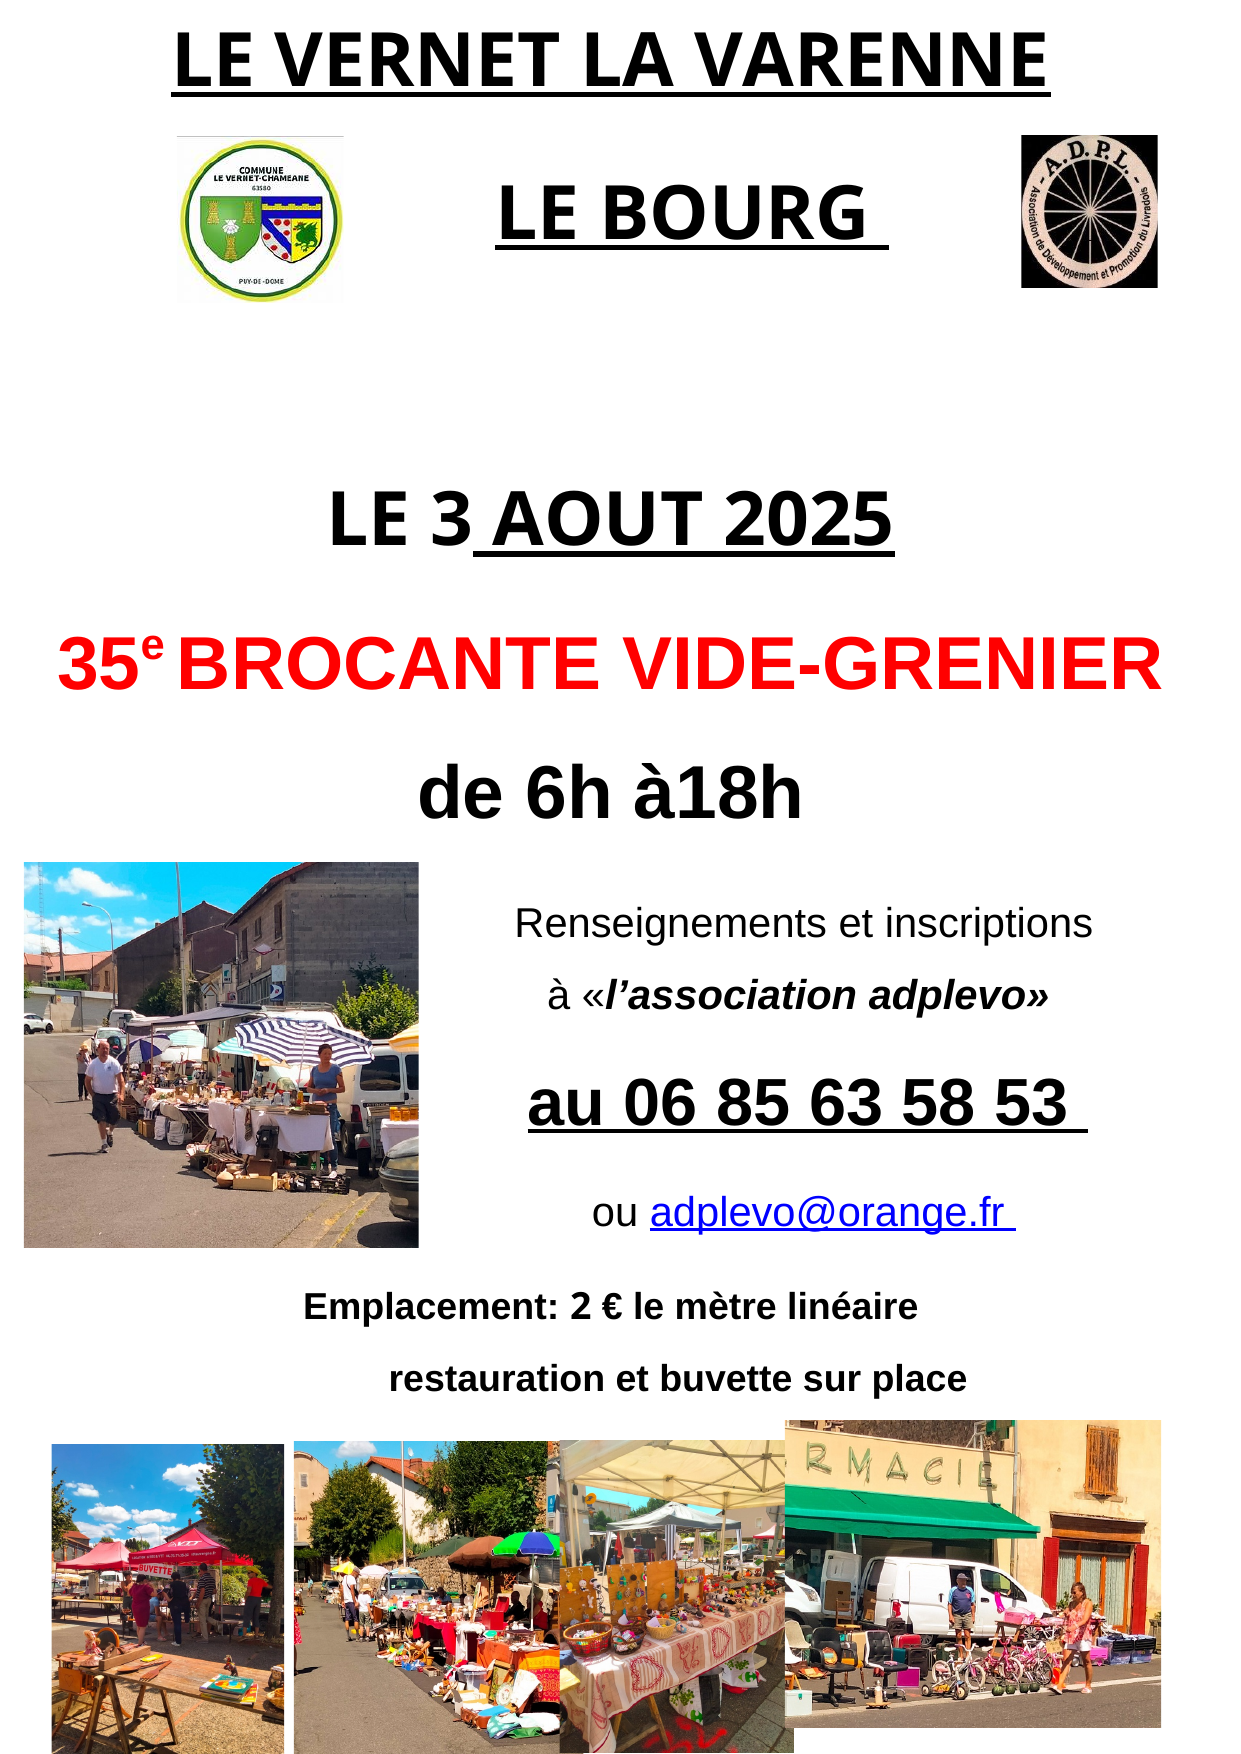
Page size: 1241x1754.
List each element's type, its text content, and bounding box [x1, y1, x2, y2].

text [44, 159, 176, 261]
text de 6h à18h [44, 748, 1177, 834]
text 35e BROCANTE VIDE-GRENIER [44, 619, 1177, 705]
text LE VERNET LA VARENNE [44, 6, 1177, 108]
picture [1021, 135, 1158, 288]
text restauration et buvette sur place [44, 1356, 1177, 1399]
picture [293, 1420, 1162, 1754]
text LE BOURG [344, 159, 1021, 261]
text au 06 85 63 58 53 [419, 1063, 1177, 1140]
text Renseignements et inscriptions [419, 898, 1177, 946]
picture [153, 862, 166, 871]
text LE 3 AOUT 2025 [44, 466, 1177, 568]
picture [23, 862, 419, 1248]
text à «l’association adplevo» [419, 970, 1177, 1018]
text [1158, 159, 1177, 261]
picture [51, 1444, 285, 1754]
text Emplacement: 2 € le mètre linéaire [44, 1280, 1177, 1331]
picture [176, 136, 344, 303]
text ou adplevo@orange.fr [419, 1187, 1177, 1235]
